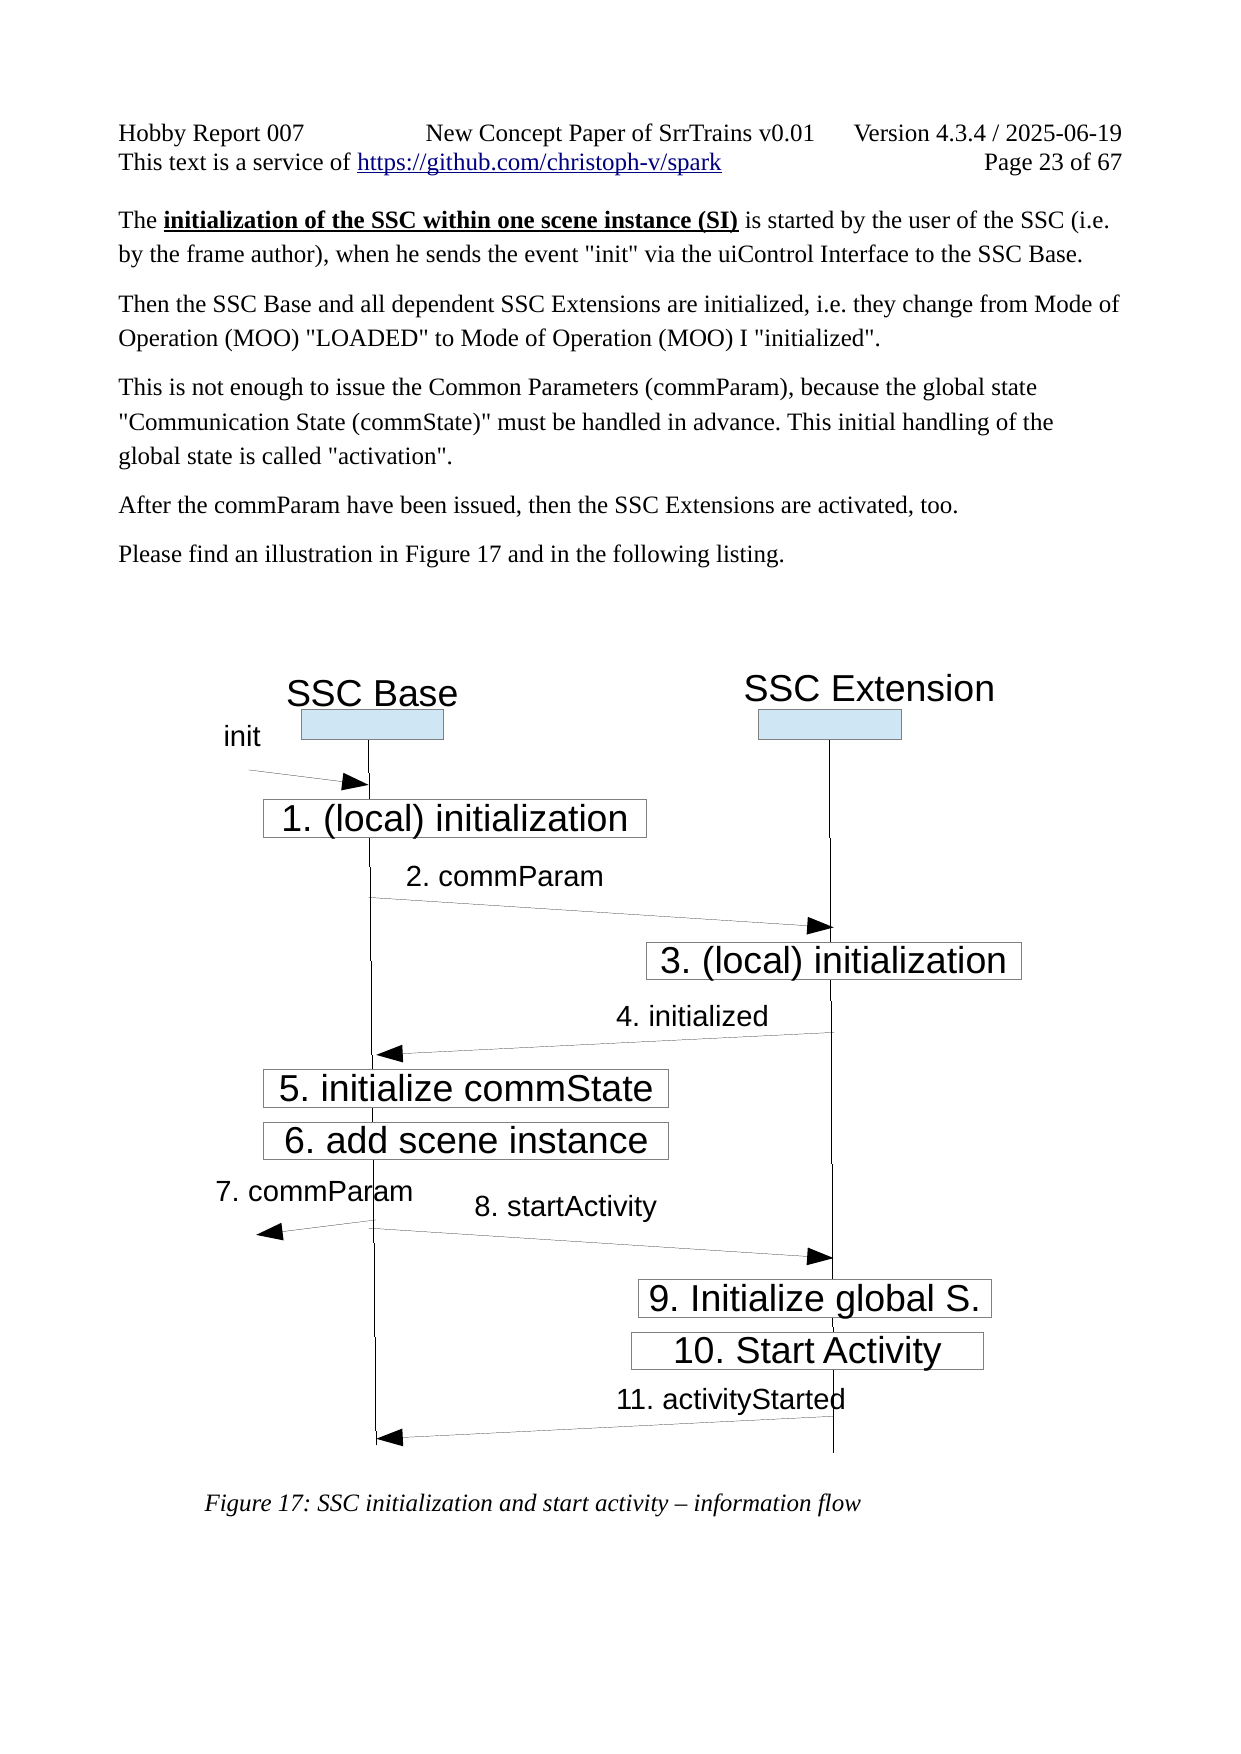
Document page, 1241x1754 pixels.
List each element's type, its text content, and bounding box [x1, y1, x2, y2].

text Figure 17: SSC initialization and start activity – information flow [204, 651, 1036, 1517]
text Please find an illustration in Figure 17 and in the following listing. [118, 539, 1122, 568]
text This is not enough to issue the Common Parameters (commParam), because the global state "Communication State (commState)" must be handled in advance. This initial handling of the global state is called "activation". [118, 372, 1122, 470]
text The initialization of the SSC within one scene instance (SI) is started by the user of the SSC (i.e. by the frame author), when he sends the event "init" via the uiControl Interface to the SSC Base. [118, 205, 1122, 268]
text After the commParam have been issued, then the SSC Extensions are activated, too. [118, 490, 1122, 519]
text Then the SSC Base and all dependent SSC Extensions are initialized, i.e. they change from Mode of Operation (MOO) "LOADED" to Mode of Operation (MOO) I "initialized". [118, 289, 1122, 352]
